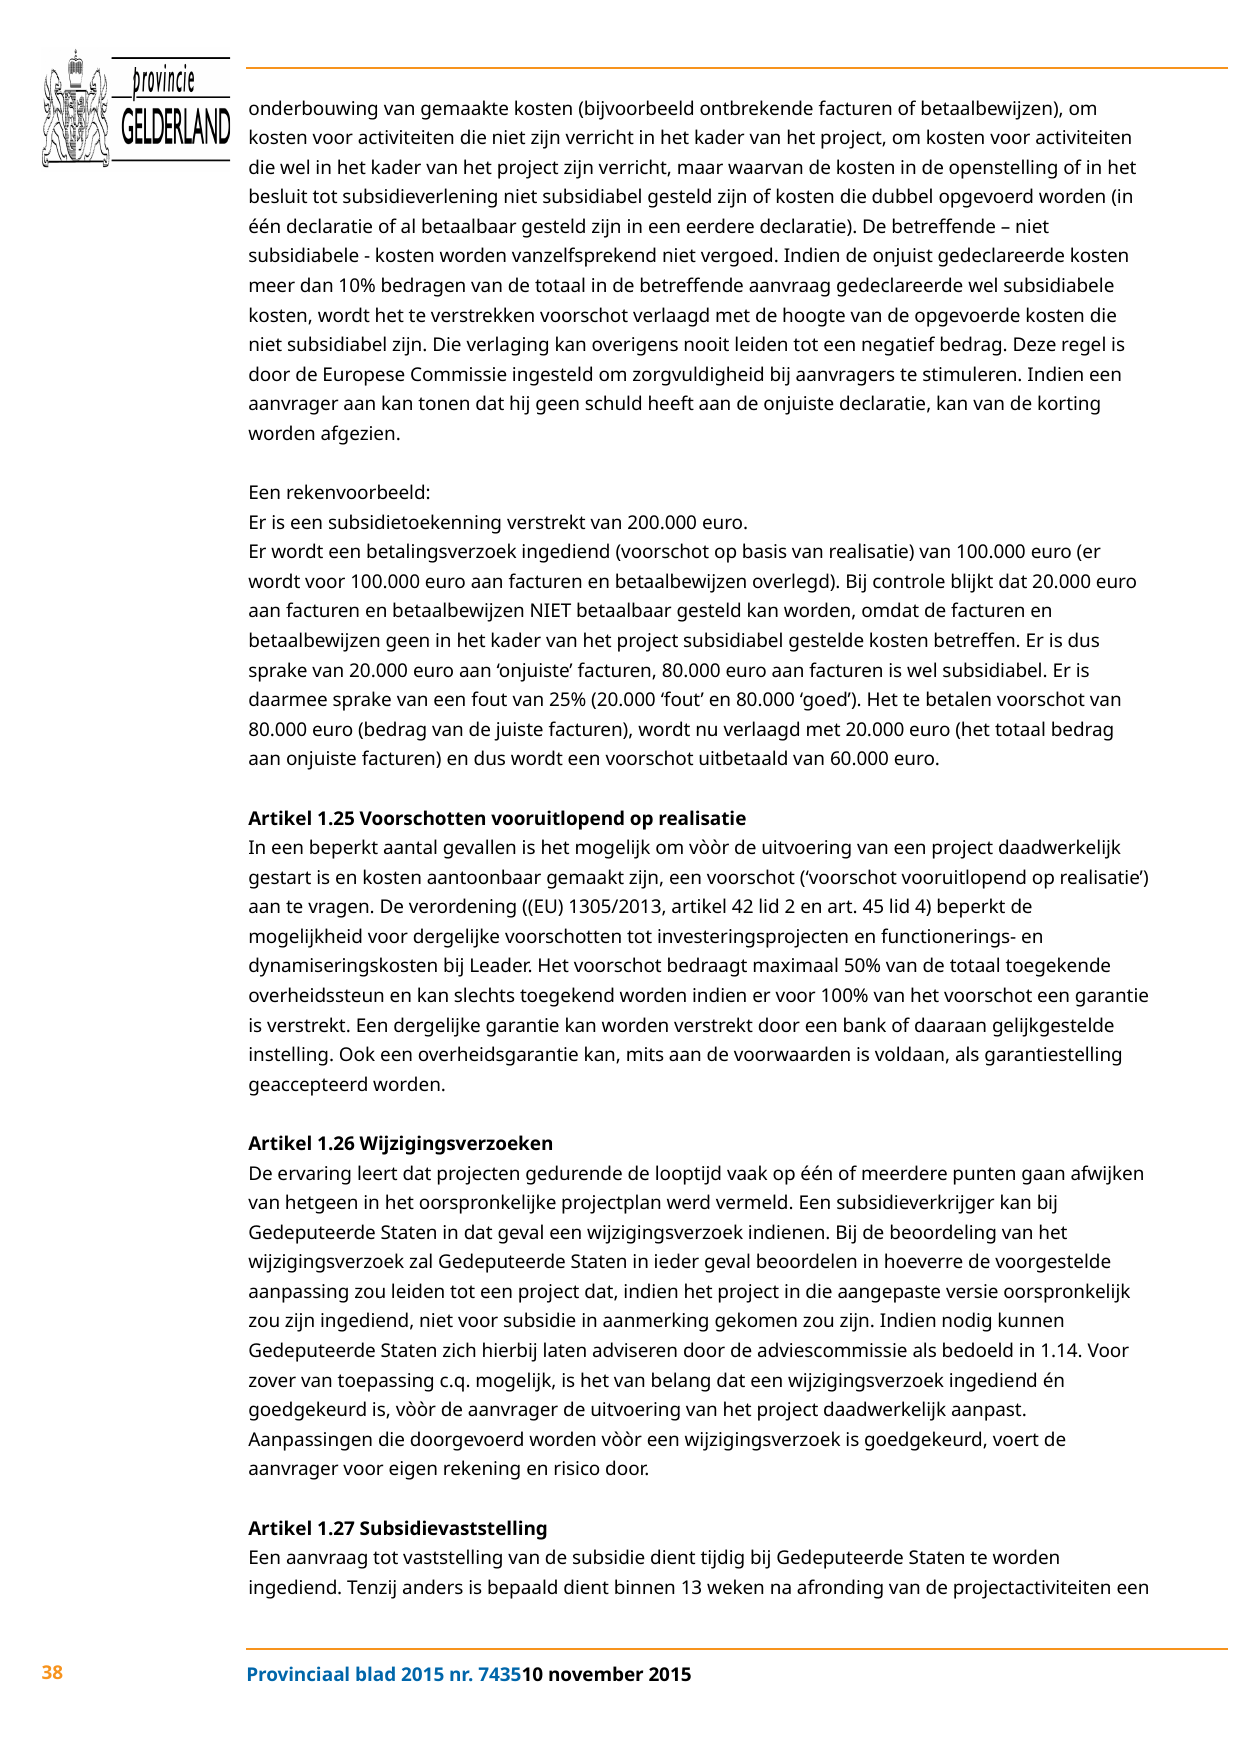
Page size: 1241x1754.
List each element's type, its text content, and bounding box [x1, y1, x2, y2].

text onderbouwing van gemaakte kosten (bijvoorbeeld ontbrekende facturen of betaalbewijzen), om kosten voor activiteiten die niet zijn verricht in het kader van het project, om kosten voor activiteiten die wel in het kader van het project zijn verricht, maar waarvan de kosten in de openstelling of in het besluit tot subsidieverlening niet subsidiabel gesteld zijn of kosten die dubbel opgevoerd worden (in één declaratie of al betaalbaar gesteld zijn in een eerdere declaratie). De betreffende – niet subsidiabele - kosten worden vanzelfsprekend niet vergoed. Indien de onjuist gedeclareerde kosten meer dan 10% bedragen van de totaal in de betreffende aanvraag gedeclareerde wel subsidiabele kosten, wordt het te verstrekken voorschot verlaagd met de hoogte van de opgevoerde kosten die niet subsidiabel zijn. Die verlaging kan overigens nooit leiden tot een negatief bedrag. Deze regel is door de Europese Commissie ingesteld om zorgvuldigheid bij aanvragers te stimuleren. Indien een aanvrager aan kan tonen dat hij geen schuld heeft aan de onjuiste declaratie, kan van de korting worden afgezien. [248, 95, 1152, 446]
text Een rekenvoorbeeld: [248, 479, 1152, 505]
text Er is een subsidietoekenning verstrekt van 200.000 euro. [248, 509, 1152, 535]
picture [41, 47, 231, 172]
text Artikel 1.25 Voorschotten vooruitlopend op realisatie [248, 805, 1152, 831]
text Een aanvraag tot vaststelling van de subsidie dient tijdig bij Gedeputeerde Staten te worden ingediend. Tenzij anders is bepaald dient binnen 13 weken na afronding van de projectactiviteiten een [248, 1544, 1152, 1600]
text Artikel 1.27 Subsidievaststelling [248, 1515, 1152, 1541]
text Artikel 1.26 Wijzigingsverzoeken [248, 1130, 1152, 1156]
text Er wordt een betalingsverzoek ingediend (voorschot op basis van realisatie) van 100.000 euro (er wordt voor 100.000 euro aan facturen en betaalbewijzen overlegd). Bij controle blijkt dat 20.000 euro aan facturen en betaalbewijzen NIET betaalbaar gesteld kan worden, omdat de facturen en betaalbewijzen geen in het kader van het project subsidiabel gestelde kosten betreffen. Er is dus sprake van 20.000 euro aan ‘onjuiste’ facturen, 80.000 euro aan facturen is wel subsidiabel. Er is daarmee sprake van een fout van 25% (20.000 ‘fout’ en 80.000 ‘goed’). Het te betalen voorschot van 80.000 euro (bedrag van de juiste facturen), wordt nu verlaagd met 20.000 euro (het totaal bedrag aan onjuiste facturen) en dus wordt een voorschot uitbetaald van 60.000 euro. [248, 538, 1152, 771]
text De ervaring leert dat projecten gedurende de looptijd vaak op één of meerdere punten gaan afwijken van hetgeen in het oorspronkelijke projectplan werd vermeld. Een subsidieverkrijger kan bij Gedeputeerde Staten in dat geval een wijzigingsverzoek indienen. Bij de beoordeling van het wijzigingsverzoek zal Gedeputeerde Staten in ieder geval beoordelen in hoeverre de voorgestelde aanpassing zou leiden tot een project dat, indien het project in die aangepaste versie oorspronkelijk zou zijn ingediend, niet voor subsidie in aanmerking gekomen zou zijn. Indien nodig kunnen Gedeputeerde Staten zich hierbij laten adviseren door de adviescommissie als bedoeld in 1.14. Voor zover van toepassing c.q. mogelijk, is het van belang dat een wijzigingsverzoek ingediend én goedgekeurd is, vòòr de aanvrager de uitvoering van het project daadwerkelijk aanpast. Aanpassingen die doorgevoerd worden vòòr een wijzigingsverzoek is goedgekeurd, voert de aanvrager voor eigen rekening en risico door. [248, 1160, 1152, 1481]
text In een beperkt aantal gevallen is het mogelijk om vòòr de uitvoering van een project daadwerkelijk gestart is en kosten aantoonbaar gemaakt zijn, een voorschot (‘voorschot vooruitlopend op realisatie’) aan te vragen. De verordening ((EU) 1305/2013, artikel 42 lid 2 en art. 45 lid 4) beperkt de mogelijkheid voor dergelijke voorschotten tot investeringsprojecten en functionerings- en dynamiseringskosten bij Leader. Het voorschot bedraagt maximaal 50% van de totaal toegekende overheidssteun en kan slechts toegekend worden indien er voor 100% van het voorschot een garantie is verstrekt. Een dergelijke garantie kan worden verstrekt door een bank of daaraan gelijkgestelde instelling. Ook een overheidsgarantie kan, mits aan de voorwaarden is voldaan, als garantiestelling geaccepteerd worden. [248, 834, 1152, 1097]
